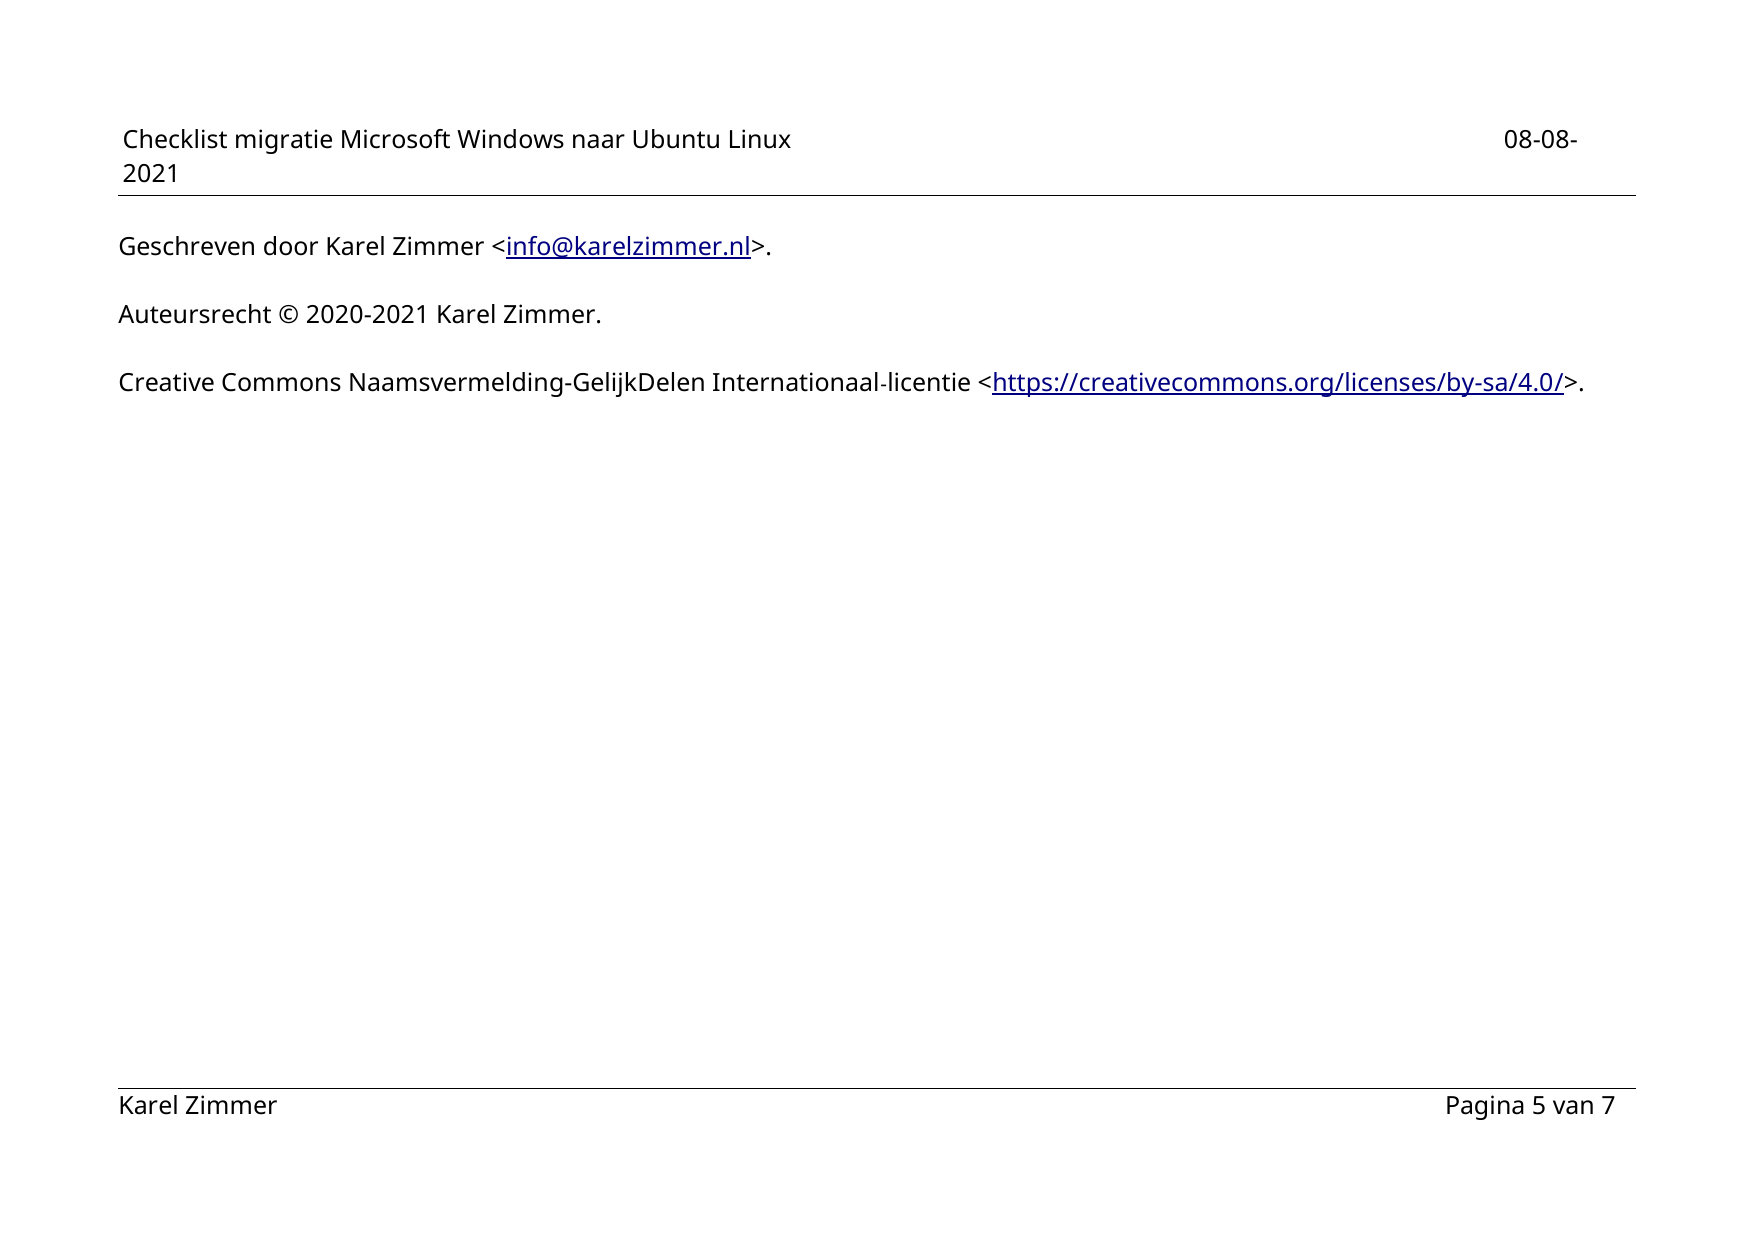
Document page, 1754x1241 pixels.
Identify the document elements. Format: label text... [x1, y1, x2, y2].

list Auteursrecht © 2020-2021 Karel Zimmer. [118, 297, 1636, 331]
list Creative Commons Naamsvermelding-GelijkDelen Internationaal-licentie <https://creativecommons.org/licenses/by-sa/4.0/>. [118, 331, 1636, 399]
list Geschreven door Karel Zimmer <info@karelzimmer.nl>. [118, 229, 1636, 263]
